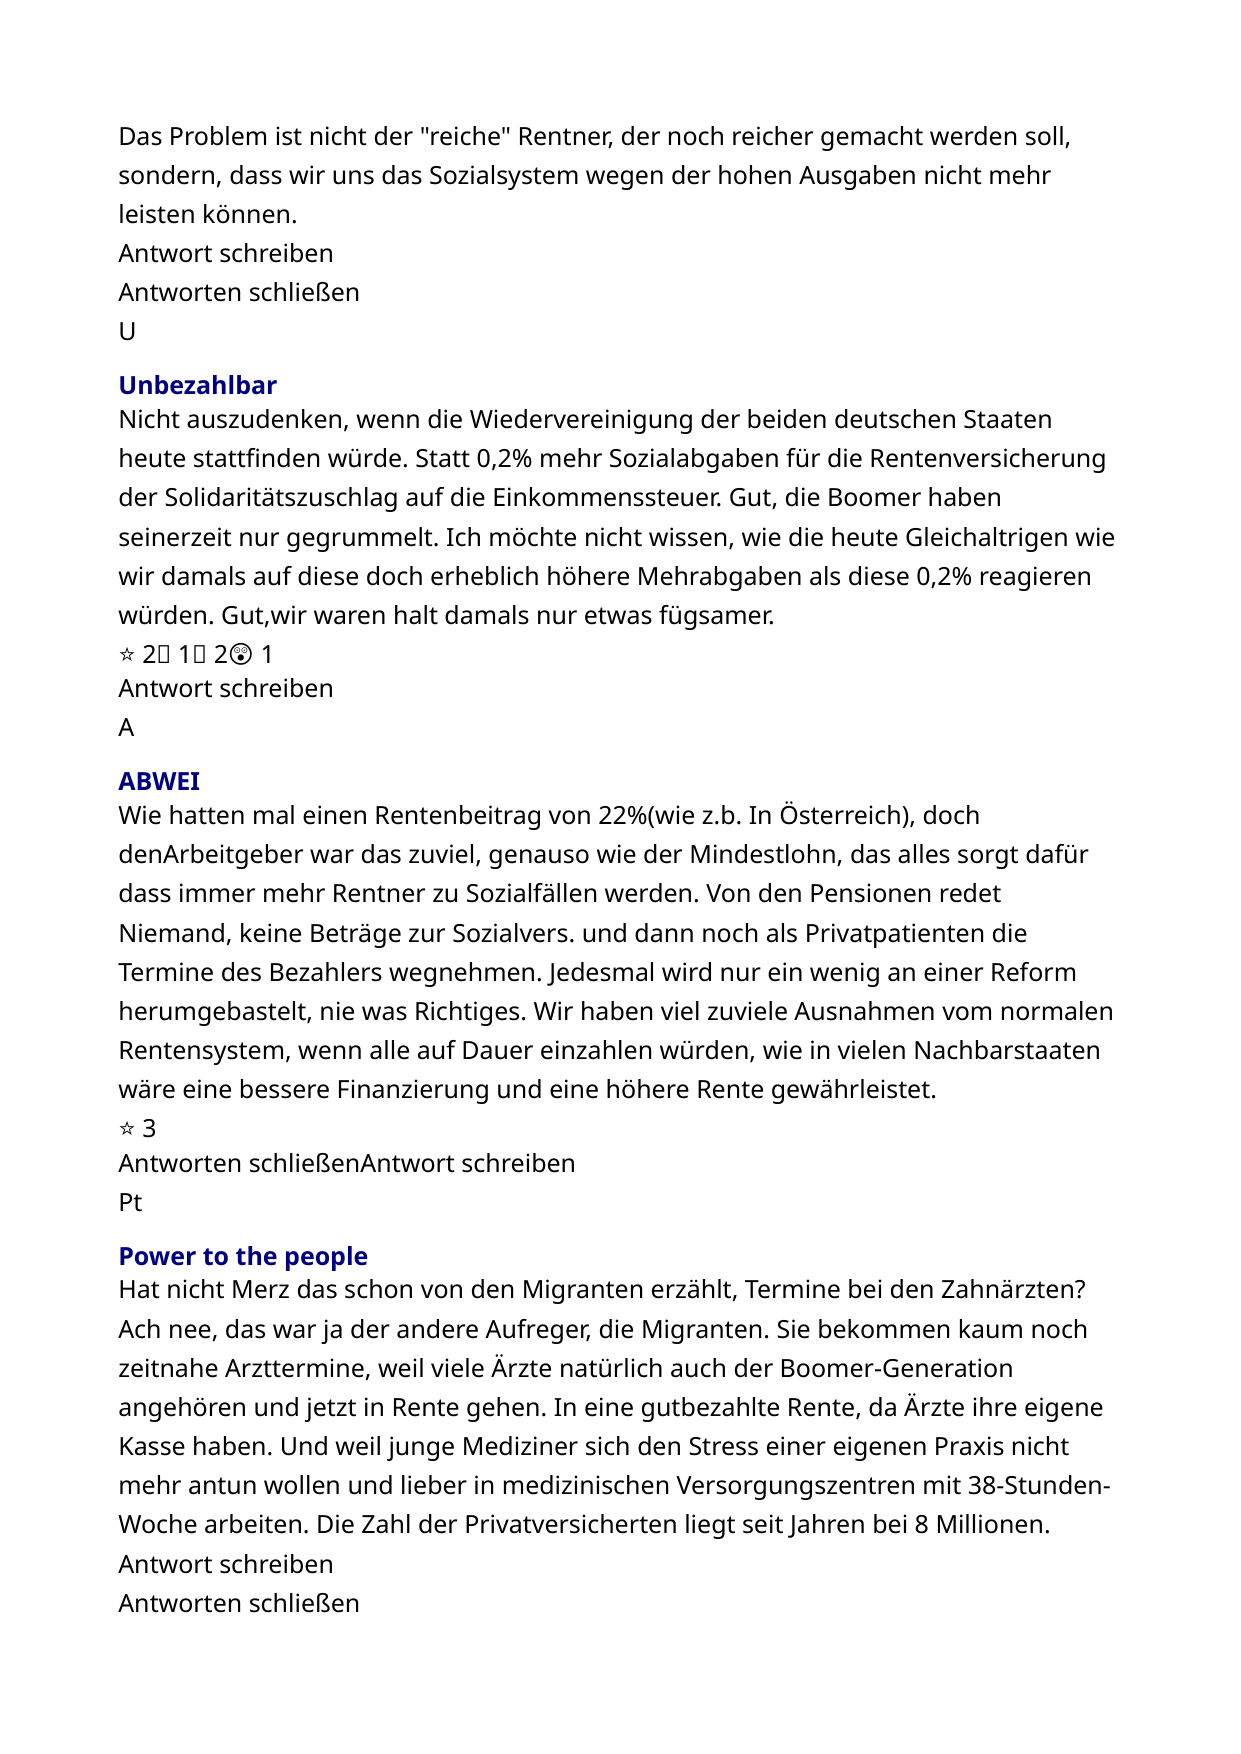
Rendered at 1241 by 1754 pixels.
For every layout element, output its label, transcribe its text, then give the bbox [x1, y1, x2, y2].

subtitle ABWEI [118, 764, 1122, 798]
text Antwort schreiben [118, 671, 1122, 705]
subtitle Power to the people [118, 1238, 1122, 1272]
text A [118, 710, 1122, 744]
text U [118, 314, 1122, 348]
text Hat nicht Merz das schon von den Migranten erzählt, Termine bei den Zahnärzten? Ach nee, das war ja der andere Aufreger, die Migranten. Sie bekommen kaum noch zeitnahe Arzttermine, weil viele Ärzte natürlich auch der Boomer-Generation angehören und jetzt in Rente gehen. In eine gutbezahlte Rente, da Ärzte ihre eigene Kasse haben. Und weil junge Mediziner sich den Stress einer eigenen Praxis nicht mehr antun wollen und lieber in medizinischen Versorgungszentren mit 38-Stunden-Woche arbeiten. Die Zahl der Privatversicherten liegt seit Jahren bei 8 Millionen. [118, 1272, 1122, 1541]
text ⭐️ 3 [118, 1111, 1122, 1145]
text Antworten schließen [118, 1586, 1122, 1619]
text Antwort schreiben [118, 1546, 1122, 1580]
text ⭐️ 2🙁 1🤨 2😲 1 [118, 637, 1122, 671]
text Wie hatten mal einen Rentenbeitrag von 22%(wie z.b. In Österreich), doch denArbeitgeber war das zuviel, genauso wie der Mindestlohn, das alles sorgt dafür dass immer mehr Rentner zu Sozialfällen werden. Von den Pensionen redet Niemand, keine Beträge zur Sozialvers. und dann noch als Privatpatienten die Termine des Bezahlers wegnehmen. Jedesmal wird nur ein wenig an einer Reform herumgebastelt, nie was Richtiges. Wir haben viel zuviele Ausnahmen vom normalen Rentensystem, wenn alle auf Dauer einzahlen würden, wie in vielen Nachbarstaaten wäre eine bessere Finanzierung und eine höhere Rente gewährleistet. [118, 798, 1122, 1106]
text Nicht auszudenken, wenn die Wiedervereinigung der beiden deutschen Staaten heute stattfinden würde. Statt 0,2% mehr Sozialabgaben für die Rentenversicherung der Solidaritätszuschlag auf die Einkommenssteuer. Gut, die Boomer haben seinerzeit nur gegrummelt. Ich möchte nicht wissen, wie die heute Gleichaltrigen wie wir damals auf diese doch erheblich höhere Mehrabgaben als diese 0,2% reagieren würden. Gut,wir waren halt damals nur etwas fügsamer. [118, 402, 1122, 632]
subtitle Unbezahlbar [118, 368, 1122, 402]
text Antwort schreiben [118, 236, 1122, 270]
text Das Problem ist nicht der "reiche" Rentner, der noch reicher gemacht werden soll, sondern, dass wir uns das Sozialsystem wegen der hohen Ausgaben nicht mehr leisten können. [118, 118, 1122, 231]
text Antworten schließen [118, 275, 1122, 309]
text Antworten schließenAntwort schreiben [118, 1145, 1122, 1179]
text Pt [118, 1184, 1122, 1218]
